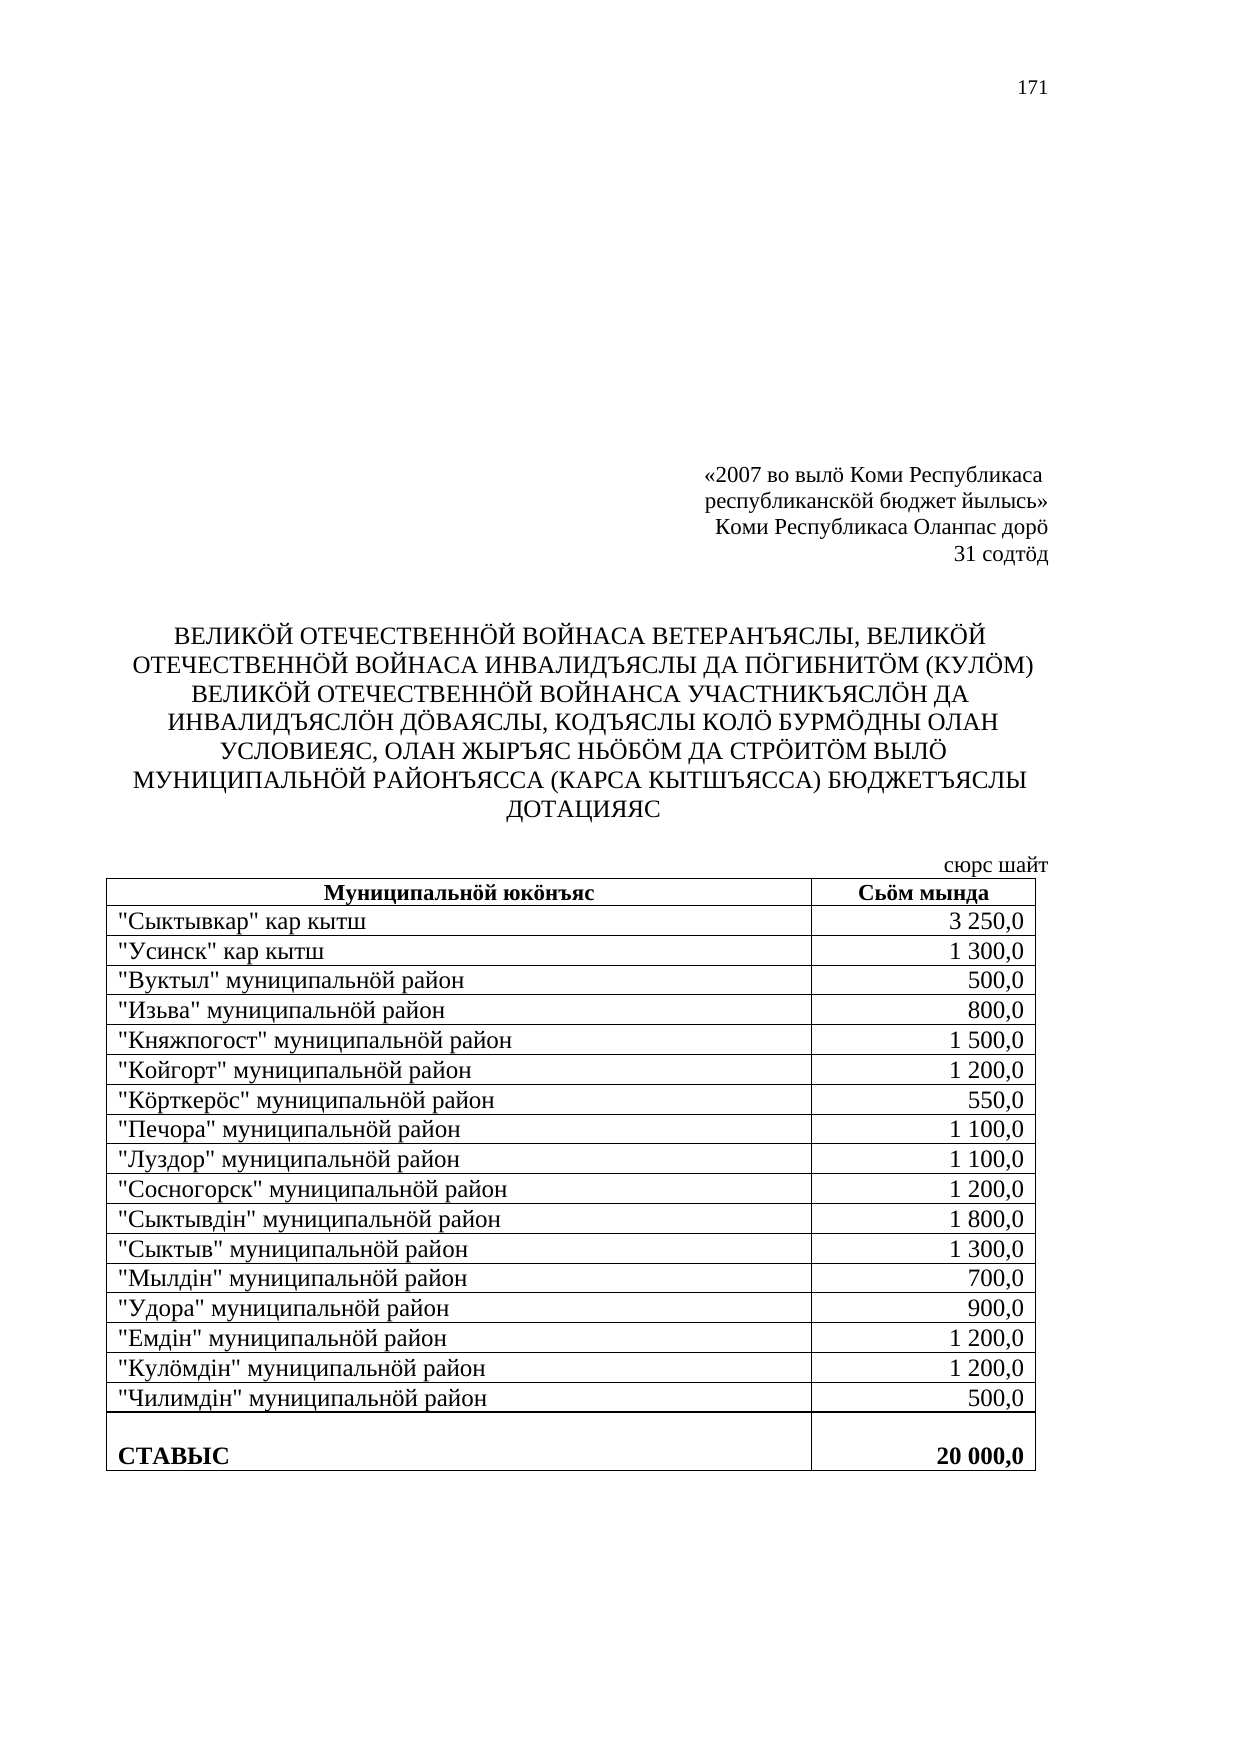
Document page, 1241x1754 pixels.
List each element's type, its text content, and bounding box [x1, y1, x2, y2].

text Коми Республикаса Оланпас дорö [118, 513, 1048, 540]
table_cell "Кöрткерöс" муниципальнöй район [107, 1085, 811, 1113]
table_cell "Вуктыл" муниципальнöй район [107, 966, 811, 994]
table_cell 1 100,0 [812, 1115, 1035, 1143]
table_header Сьöм мында [812, 879, 1035, 905]
text ИНВАЛИДЪЯСЛÖН ДÖВАЯСЛЫ, КОДЪЯСЛЫ КОЛÖ БУРМÖДНЫ ОЛАН УСЛОВИЕЯС, ОЛАН ЖЫРЪЯС НЬÖБÖМ ДА СТРÖИТÖМ ВЫЛÖ МУНИЦИПАЛЬНÖЙ РАЙОНЪЯССА (КАРСА КЫТШЪЯССА) БЮДЖЕТЪЯСЛЫ [118, 707, 1048, 794]
table_cell 500,0 [812, 966, 1035, 994]
text сюрс шайт [118, 851, 1048, 878]
table_cell "Усинск" кар кытш [107, 936, 811, 964]
table_cell 700,0 [812, 1264, 1035, 1292]
table_cell "Сосногорск" муниципальнöй район [107, 1174, 811, 1203]
table_cell "Сыктыв" муниципальнöй район [107, 1234, 811, 1262]
table_cell 1 500,0 [812, 1025, 1035, 1054]
table_cell "Луздор" муниципальнöй район [107, 1144, 811, 1173]
table_cell 1 100,0 [812, 1144, 1035, 1173]
table_cell "Чилимдiн" муниципальнöй район [107, 1383, 811, 1411]
table_cell "Изьва" муниципальнöй район [107, 995, 811, 1024]
table_cell 20 000,0 [812, 1413, 1035, 1470]
table_cell "Мылдiн" муниципальнöй район [107, 1264, 811, 1292]
table_cell "Удора" муниципальнöй район [107, 1293, 811, 1322]
table_cell СТАВЫС [107, 1413, 811, 1470]
table_cell 1 200,0 [812, 1353, 1035, 1382]
table_cell "Койгорт" муниципальнöй район [107, 1055, 811, 1084]
table_cell "Сыктывкар" кар кытш [107, 906, 811, 935]
text 31 содтöд [118, 540, 1048, 566]
text республиканскöй бюджет йылысь» [118, 487, 1048, 513]
text «2007 во вылö Коми Республикаса [118, 461, 1048, 487]
table_cell 1 200,0 [812, 1174, 1035, 1203]
table_cell "Емдiн" муниципальнöй район [107, 1323, 811, 1352]
table_header Муниципальнöй юкöнъяс [107, 879, 811, 905]
table_cell 1 200,0 [812, 1055, 1035, 1084]
table_cell 800,0 [812, 995, 1035, 1024]
table_cell 500,0 [812, 1383, 1035, 1411]
table_cell 1 200,0 [812, 1323, 1035, 1352]
table_cell 1 300,0 [812, 936, 1035, 964]
text ОТЕЧЕСТВЕННÖЙ ВОЙНАСА ИНВАЛИДЪЯСЛЫ ДА ПÖГИБНИТÖМ (КУЛÖМ) ВЕЛИКÖЙ ОТЕЧЕСТВЕННÖЙ ВОЙНАНСА УЧАСТНИКЪЯСЛÖН ДА [118, 650, 1048, 707]
table_cell "Княжпогост" муниципальнöй район [107, 1025, 811, 1054]
table_cell "Печора" муниципальнöй район [107, 1115, 811, 1143]
table_cell 3 250,0 [812, 906, 1035, 935]
text ДОТАЦИЯЯС [118, 794, 1048, 822]
table_cell 550,0 [812, 1085, 1035, 1113]
table_cell 1 800,0 [812, 1204, 1035, 1233]
table_cell "Кулöмдiн" муниципальнöй район [107, 1353, 811, 1382]
table_cell 1 300,0 [812, 1234, 1035, 1262]
table_cell "Сыктывдiн" муниципальнöй район [107, 1204, 811, 1233]
text ВЕЛИКÖЙ ОТЕЧЕСТВЕННÖЙ ВОЙНАСА ВЕТЕРАНЪЯСЛЫ, ВЕЛИКÖЙ [118, 621, 1048, 650]
table_cell 900,0 [812, 1293, 1035, 1322]
